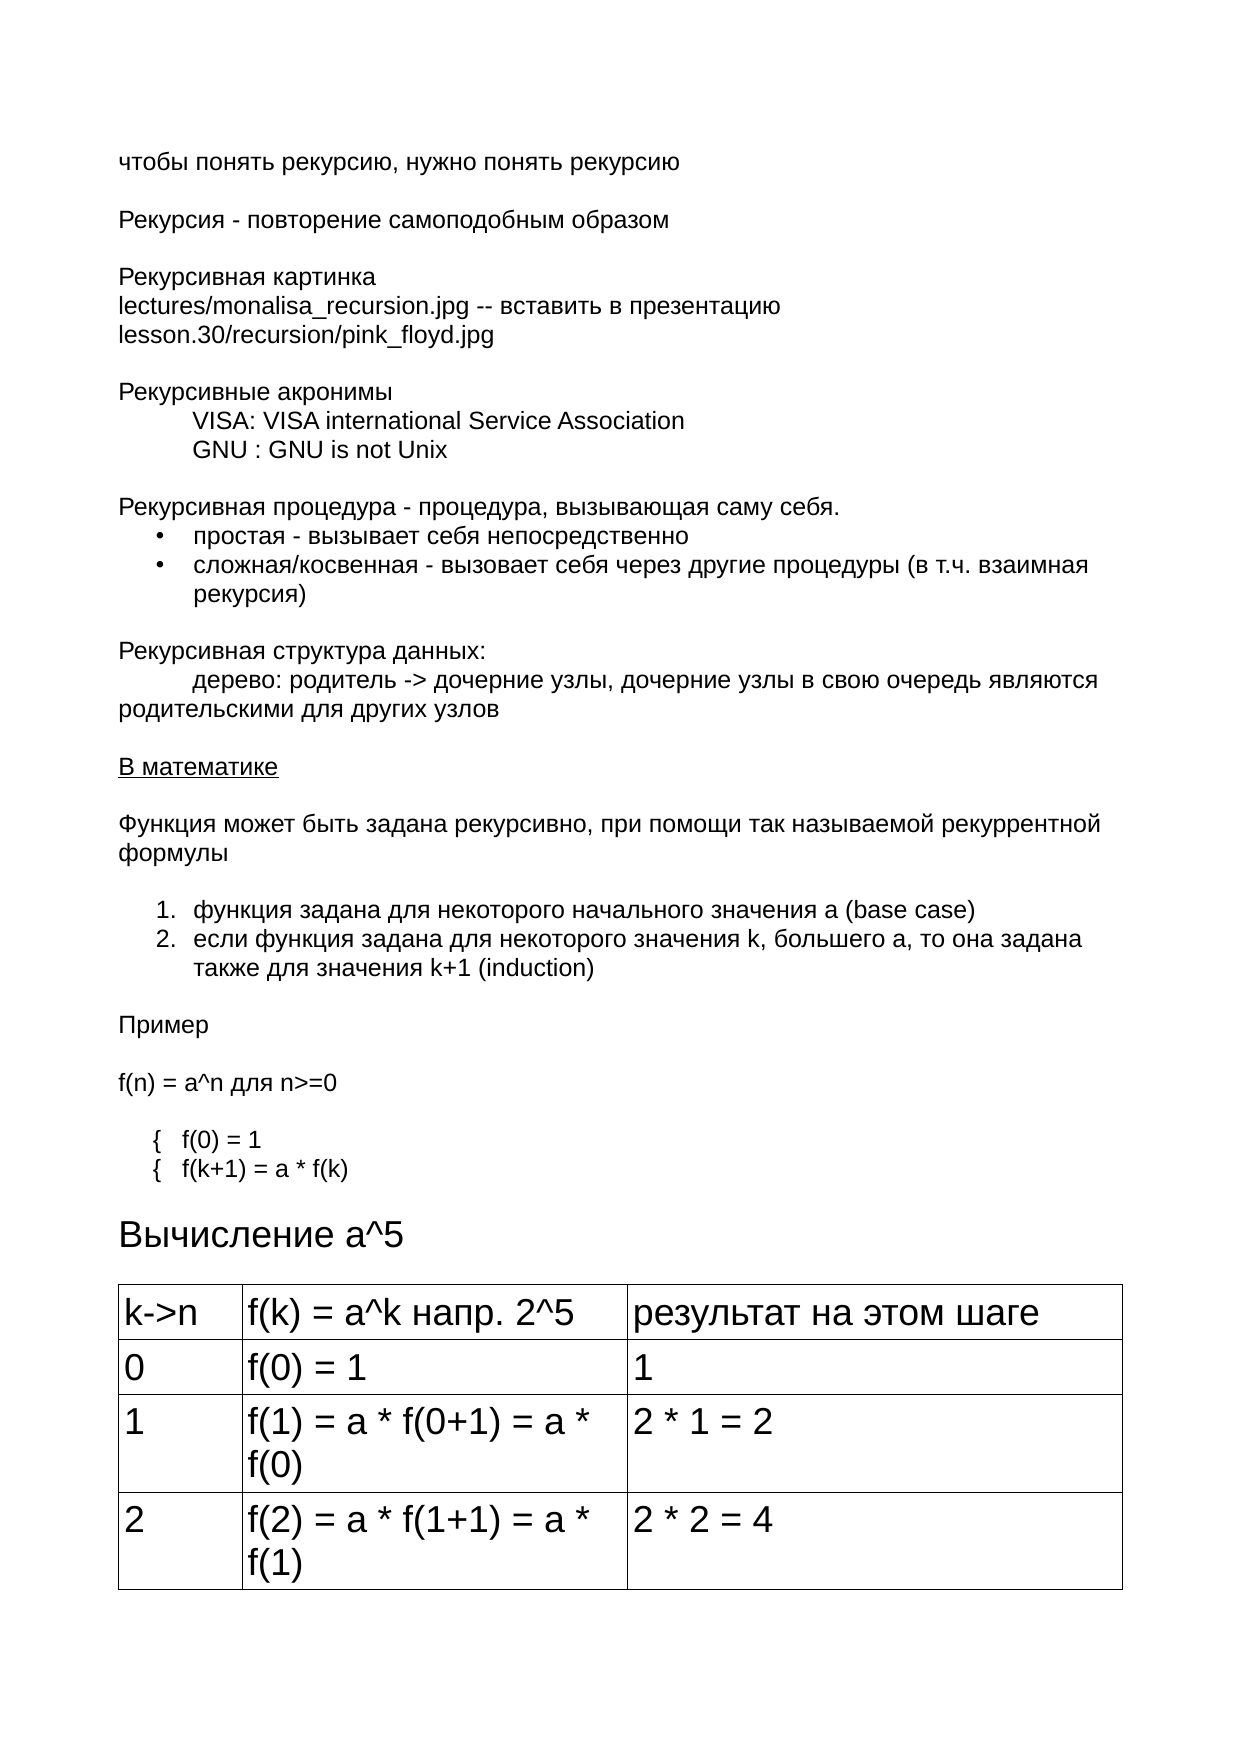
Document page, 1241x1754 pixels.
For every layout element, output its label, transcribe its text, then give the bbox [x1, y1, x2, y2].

text дерево: родитель -> дочерние узлы, дочерние узлы в свою очередь являются родительскими для других узлов [118, 665, 1122, 722]
table_cell f(1) = a * f(0+1) = a * f(0) [243, 1395, 627, 1492]
list функция задана для некоторого начального значения a (base case) [156, 895, 1122, 924]
text { f(0) = 1 [118, 1125, 1122, 1154]
text В математике [118, 752, 1122, 780]
text Пример [118, 1010, 1122, 1039]
text Функция может быть задана рекурсивно, при помощи так называемой рекуррентной формулы [118, 809, 1122, 867]
text f(n) = a^n для n>=0 [118, 1068, 1122, 1097]
text Рекурсивные акронимы [118, 377, 1122, 406]
list сложная/косвенная - вызовает себя через другие процедуры (в т.ч. взаимная рекурсия) [156, 550, 1122, 607]
text lesson.30/recursion/pink_floyd.jpg [118, 320, 1122, 348]
table_cell 0 [119, 1340, 242, 1394]
table_cell f(0) = 1 [243, 1340, 627, 1394]
table_header k->n [119, 1285, 242, 1339]
text VISA: VISA international Service Association [118, 406, 1122, 435]
table_cell 2 * 1 = 2 [628, 1395, 1122, 1492]
list простая - вызывает себя непосредственно [156, 521, 1122, 550]
text Вычисление a^5 [118, 1212, 1122, 1255]
text { f(k+1) = a * f(k) [118, 1154, 1122, 1183]
table_header результат на этом шаге [628, 1285, 1122, 1339]
list если функция задана для некоторого значения k, большего a, то она задана также для значения k+1 (induction) [156, 924, 1122, 982]
text lectures/monalisa_recursion.jpg -- вставить в презентацию [118, 291, 1122, 320]
text Рекурсивная картинка [118, 262, 1122, 291]
text Рекурсивная процедура - процедура, вызывающая саму себя. [118, 492, 1122, 521]
text Рекурсия - повторение самоподобным образом [118, 205, 1122, 233]
table_cell 2 * 2 = 4 [628, 1493, 1122, 1589]
table_cell f(2) = a * f(1+1) = a * f(1) [243, 1493, 627, 1589]
text чтобы понять рекурсию, нужно понять рекурсию [118, 147, 1122, 176]
text GNU : GNU is not Unix [118, 435, 1122, 463]
table_header f(k) = a^k напр. 2^5 [243, 1285, 627, 1339]
table_cell 1 [628, 1340, 1122, 1394]
table_cell 2 [119, 1493, 242, 1589]
text Рекурсивная структура данных: [118, 636, 1122, 665]
table_cell 1 [119, 1395, 242, 1492]
